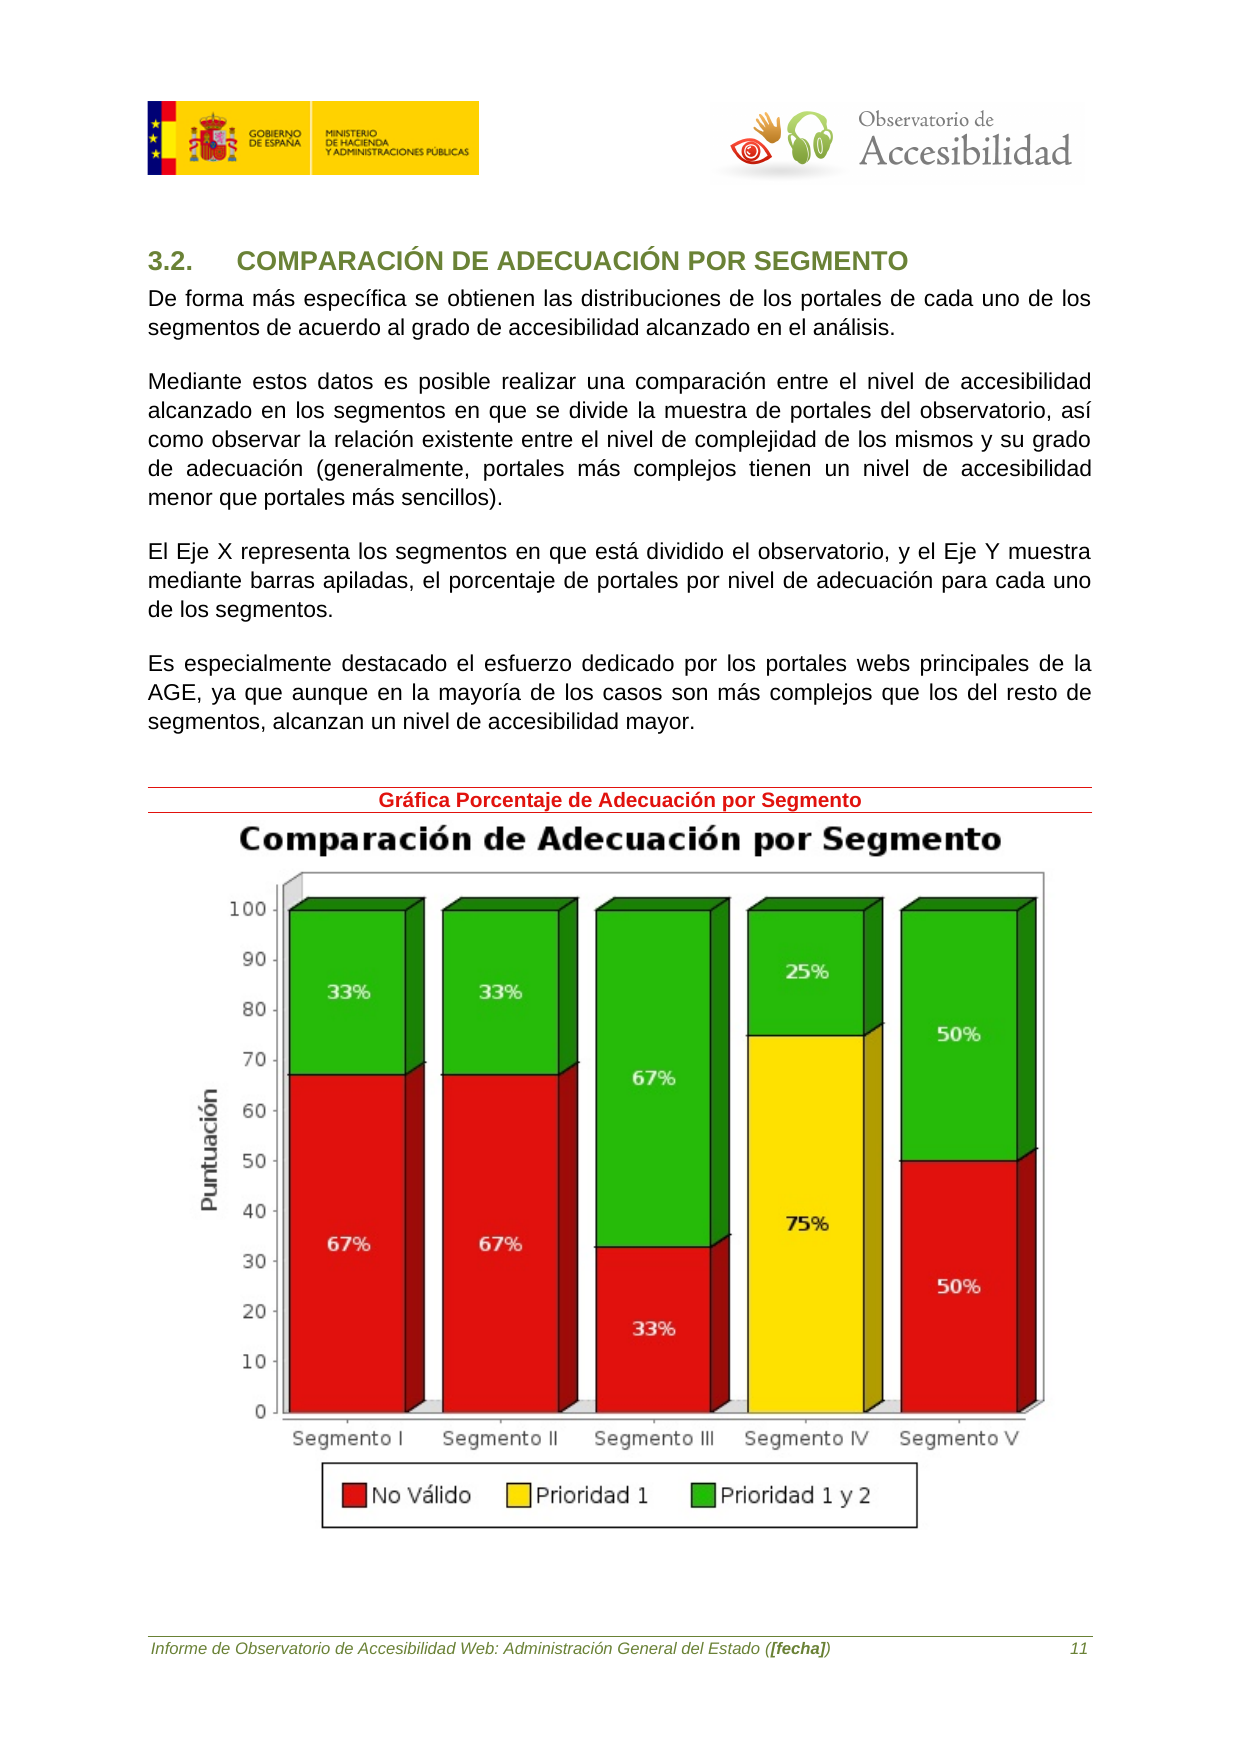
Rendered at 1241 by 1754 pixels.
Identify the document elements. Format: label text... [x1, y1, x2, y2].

picture [147, 101, 479, 175]
text Es especialmente destacado el esfuerzo dedicado por los portales webs principales de la AGE, ya que aunque en la mayoría de los casos son más complejos que los del resto de segmentos, alcanzan un nivel de accesibilidad mayor. [148, 650, 1092, 734]
text De forma más específica se obtienen las distribuciones de los portales de cada uno de los segmentos de acuerdo al grado de accesibilidad alcanzado en el análisis. [148, 285, 1092, 341]
text Mediante estos datos es posible realizar una comparación entre el nivel de accesibilidad alcanzado en los segmentos en que se divide la muestra de portales del observatorio, así como observar la relación existente entre el nivel de complejidad de los mismos y su grado de adecuación (generalmente, portales más complejos tienen un nivel de accesibilidad menor que portales más sencillos). [148, 368, 1092, 510]
subtitle Comparación de adecuación por segmento [148, 245, 1092, 276]
text El Eje X representa los segmentos en que está dividido el observatorio, y el Eje Y muestra mediante barras apiladas, el porcentaje de portales por nivel de adecuación para cada uno de los segmentos. [148, 538, 1092, 622]
picture [710, 102, 1086, 185]
picture [178, 820, 1062, 1530]
text Gráfica Porcentaje de Adecuación por Segmento [148, 788, 1092, 812]
